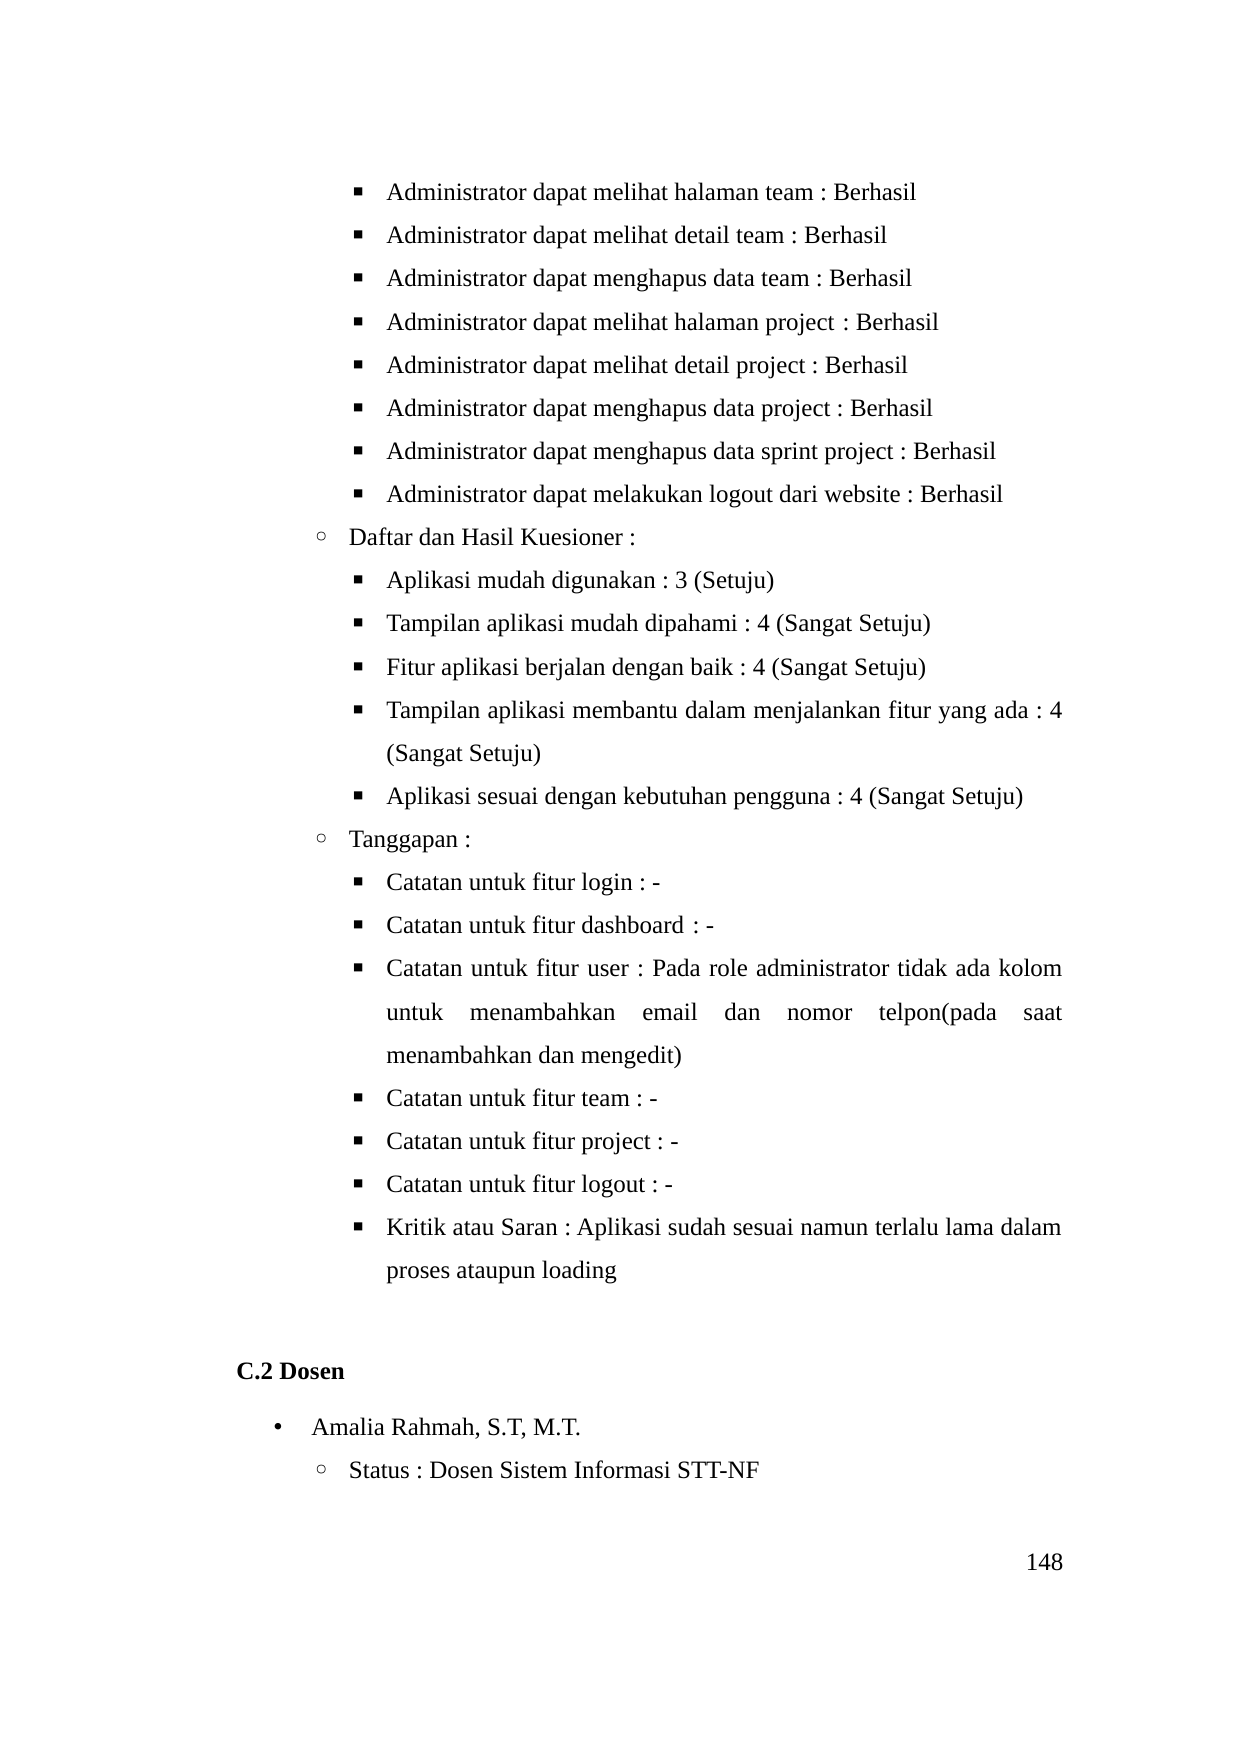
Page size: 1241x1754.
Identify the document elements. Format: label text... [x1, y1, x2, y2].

list Catatan untuk fitur project : - [349, 1126, 1063, 1155]
list Administrator dapat melihat halaman team : Berhasil [349, 177, 1063, 206]
list Catatan untuk fitur login : - [349, 867, 1063, 896]
list Fitur aplikasi berjalan dengan baik : 4 (Sangat Setuju) [349, 652, 1063, 680]
list Status : Dosen Sistem Informasi STT-NF [311, 1455, 1063, 1484]
list Tampilan aplikasi mudah dipahami : 4 (Sangat Setuju) [349, 608, 1063, 637]
list Aplikasi sesuai dengan kebutuhan pengguna : 4 (Sangat Setuju) [349, 781, 1063, 810]
list Administrator dapat menghapus data team : Berhasil [349, 263, 1063, 292]
list Catatan untuk fitur user : Pada role administrator tidak ada kolom untuk menambahkan email dan nomor telpon(pada saat menambahkan dan mengedit) [349, 953, 1063, 1068]
list Administrator dapat melakukan logout dari website : Berhasil [349, 479, 1063, 508]
list Administrator dapat menghapus data sprint project : Berhasil [349, 436, 1063, 465]
list Daftar dan Hasil Kuesioner : [311, 522, 1063, 551]
list Catatan untuk fitur logout : - [349, 1169, 1063, 1198]
list Aplikasi mudah digunakan : 3 (Setuju) [349, 565, 1063, 594]
list Administrator dapat menghapus data project : Berhasil [349, 393, 1063, 422]
list Amalia Rahmah, S.T, M.T. [274, 1412, 1063, 1441]
list Tampilan aplikasi membantu dalam menjalankan fitur yang ada : 4 (Sangat Setuju) [349, 695, 1063, 767]
subtitle C.2 Dosen [236, 1356, 1063, 1385]
list Administrator dapat melihat detail team : Berhasil [349, 220, 1063, 249]
list Kritik atau Saran : Aplikasi sudah sesuai namun terlalu lama dalam proses ataupun loading [349, 1212, 1063, 1284]
list Catatan untuk fitur dashboard : - [349, 910, 1063, 939]
list Administrator dapat melihat detail project : Berhasil [349, 350, 1063, 378]
list Catatan untuk fitur team : - [349, 1083, 1063, 1112]
list Tanggapan : [311, 824, 1063, 853]
list Administrator dapat melihat halaman project : Berhasil [349, 307, 1063, 335]
